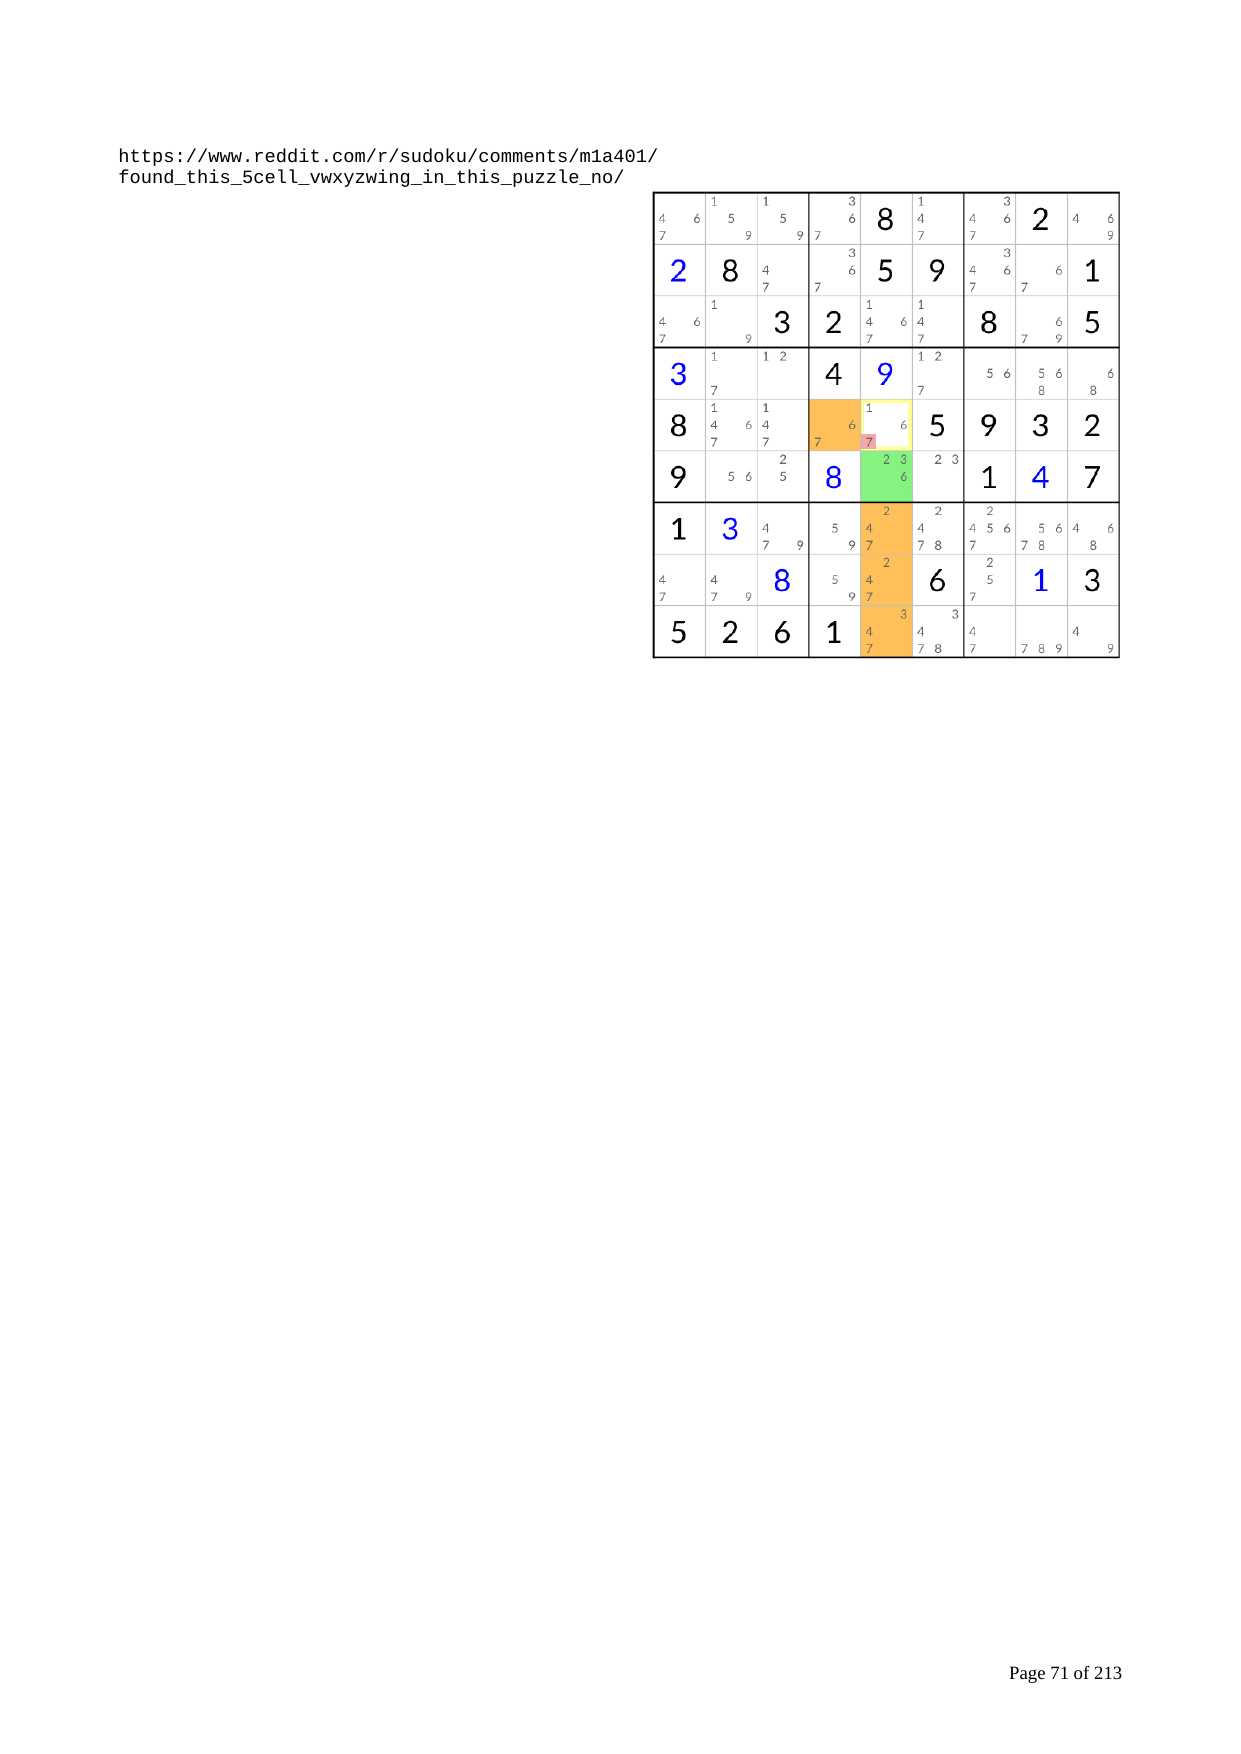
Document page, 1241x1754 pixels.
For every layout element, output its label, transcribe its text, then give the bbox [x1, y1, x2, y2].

picture [649, 189, 1123, 662]
text https://www.reddit.com/r/sudoku/comments/m1a401/found_this_5cell_vwxyzwing_in_this_puzzle_no/ [118, 147, 1122, 189]
